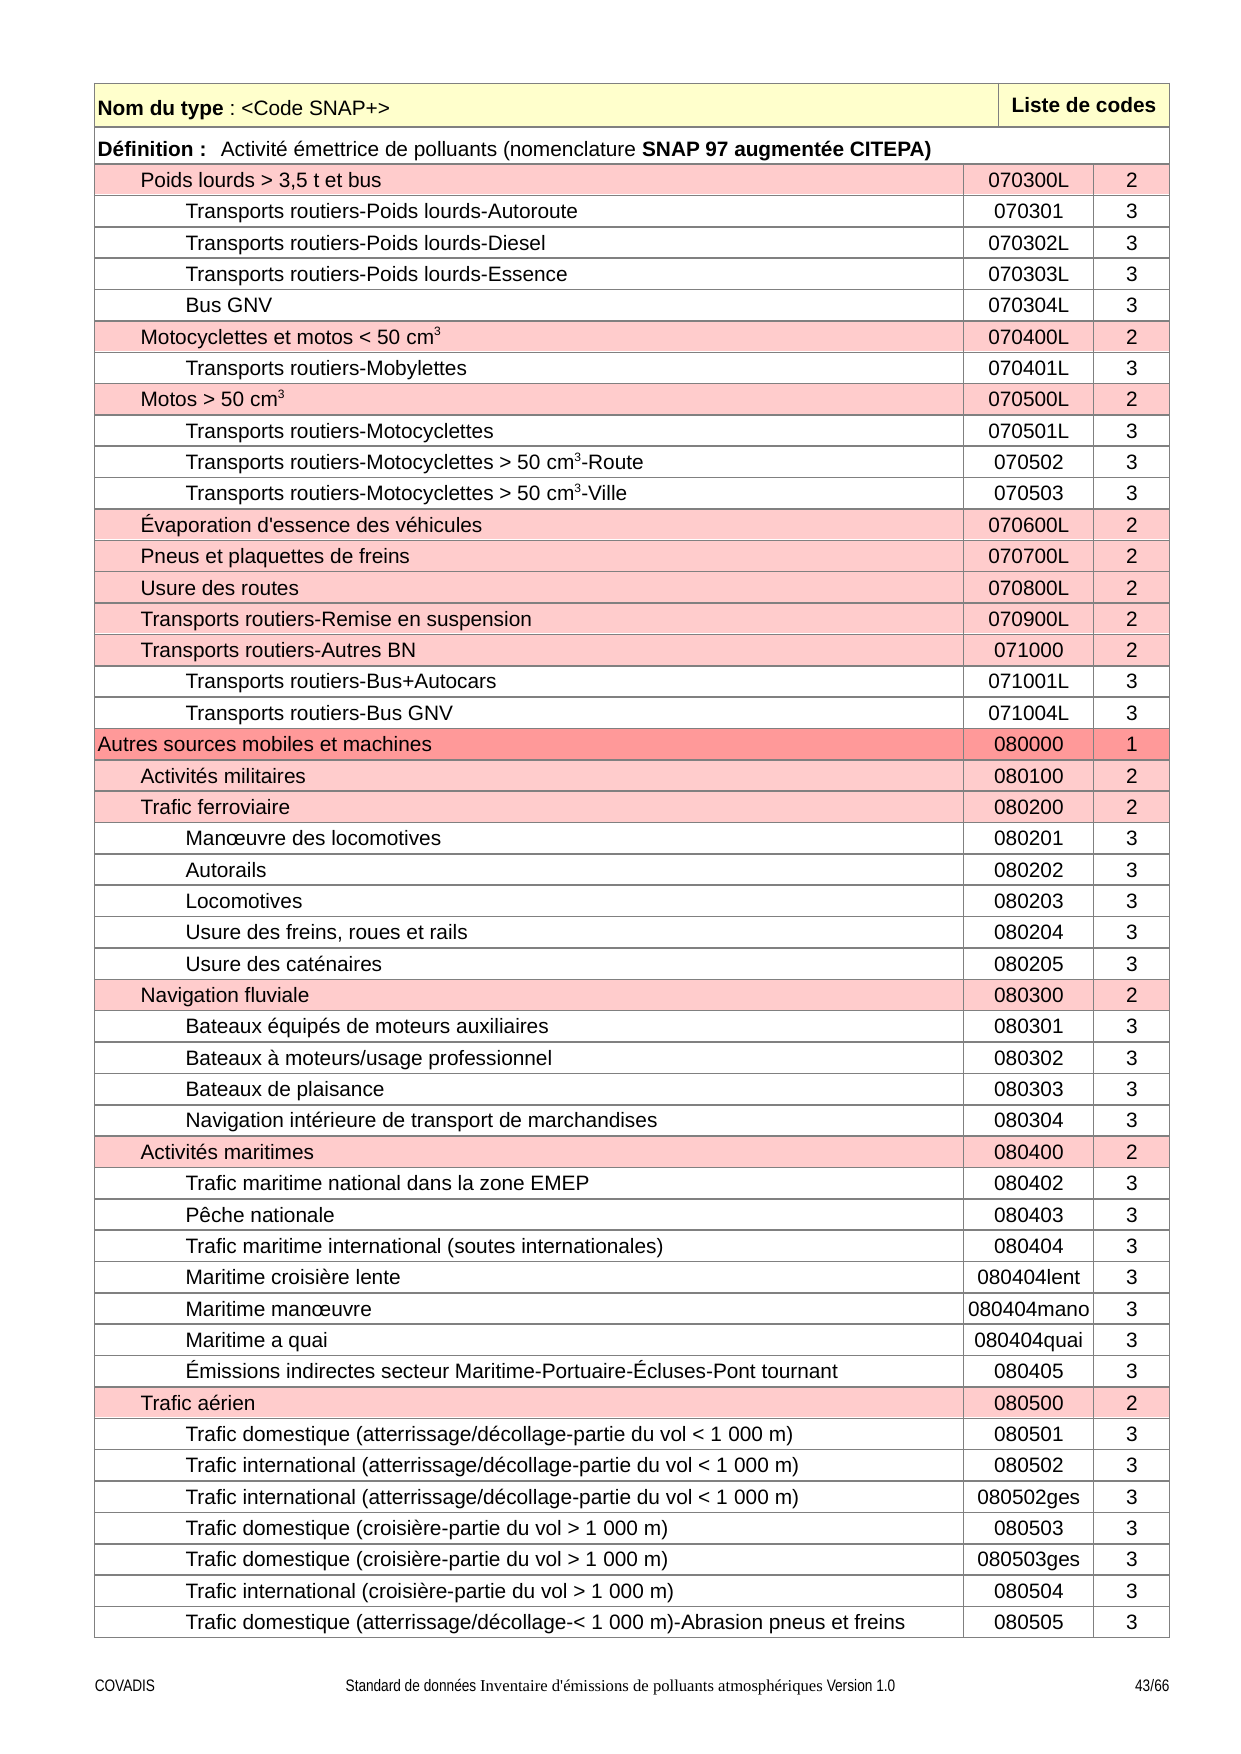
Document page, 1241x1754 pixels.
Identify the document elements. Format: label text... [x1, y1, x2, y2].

table_cell 080304 [964, 1106, 1093, 1135]
table_cell 2 [1094, 792, 1169, 822]
table_cell Maritime manœuvre [95, 1294, 963, 1323]
table_cell 070502 [964, 447, 1093, 477]
table_cell Transports routiers-Motocyclettes [95, 416, 963, 445]
table_cell 3 [1094, 1513, 1169, 1543]
table_cell 080402 [964, 1168, 1093, 1198]
table_cell Trafic maritime national dans la zone EMEP [95, 1168, 963, 1198]
table_cell Activités maritimes [95, 1137, 963, 1167]
table_cell 2 [1094, 572, 1169, 602]
table_cell 080505 [964, 1607, 1093, 1637]
table_cell 080302 [964, 1043, 1093, 1072]
table_cell 080501 [964, 1419, 1093, 1449]
table_cell Trafic domestique (atterrissage/décollage-< 1 000 m)-Abrasion pneus et freins [95, 1607, 963, 1637]
table_cell 3 [1094, 1450, 1169, 1480]
table_cell 080400 [964, 1137, 1093, 1167]
table_cell Transports routiers-Bus+Autocars [95, 667, 963, 696]
table_cell 3 [1094, 1168, 1169, 1198]
table_cell 080202 [964, 855, 1093, 884]
table_cell 1 [1094, 729, 1169, 759]
table_cell 080201 [964, 823, 1093, 853]
table_cell Poids lourds > 3,5 t et bus [95, 165, 963, 194]
table_cell 3 [1094, 416, 1169, 445]
table_cell Motos > 50 cm3 [95, 384, 963, 414]
table_cell 3 [1094, 1043, 1169, 1072]
table_cell Trafic domestique (croisière-partie du vol > 1 000 m) [95, 1545, 963, 1574]
table_cell 3 [1094, 228, 1169, 257]
table_cell Pneus et plaquettes de freins [95, 541, 963, 571]
table_cell Usure des caténaires [95, 949, 963, 978]
table_cell 3 [1094, 667, 1169, 696]
table_cell 2 [1094, 165, 1169, 194]
table_cell Transports routiers-Poids lourds-Autoroute [95, 196, 963, 226]
table_cell 080502 [964, 1450, 1093, 1480]
table_cell Trafic maritime international (soutes internationales) [95, 1231, 963, 1261]
table_cell 080405 [964, 1356, 1093, 1386]
table_cell 080404lent [964, 1262, 1093, 1292]
table_cell 070300L [964, 165, 1093, 194]
table_cell 080503ges [964, 1545, 1093, 1574]
table_cell 080504 [964, 1576, 1093, 1606]
table_cell 080403 [964, 1200, 1093, 1229]
table_cell 3 [1094, 1106, 1169, 1135]
table_cell 3 [1094, 1419, 1169, 1449]
table_cell 3 [1094, 855, 1169, 884]
table_cell Transports routiers-Bus GNV [95, 698, 963, 728]
table_cell Transports routiers-Remise en suspension [95, 604, 963, 633]
table_cell Locomotives [95, 886, 963, 916]
table_cell Usure des freins, roues et rails [95, 917, 963, 947]
table_cell 3 [1094, 1200, 1169, 1229]
table_cell 071000 [964, 635, 1093, 665]
table_cell Évaporation d'essence des véhicules [95, 510, 963, 539]
table_header Nom du type : <Code SNAP+> [95, 84, 998, 126]
table_cell 080500 [964, 1388, 1093, 1417]
table_cell 3 [1094, 1482, 1169, 1511]
table_cell 070303L [964, 259, 1093, 289]
table_cell 080300 [964, 980, 1093, 1010]
table_cell Bateaux équipés de moteurs auxiliaires [95, 1011, 963, 1041]
table_cell 071004L [964, 698, 1093, 728]
table_cell Émissions indirectes secteur Maritime-Portuaire-Écluses-Pont tournant [95, 1356, 963, 1386]
table_cell 3 [1094, 1545, 1169, 1574]
table_cell 3 [1094, 1294, 1169, 1323]
table_cell Transports routiers-Motocyclettes > 50 cm3-Route [95, 447, 963, 477]
table_cell 3 [1094, 917, 1169, 947]
table_cell Définition : [95, 128, 218, 163]
table_cell 2 [1094, 761, 1169, 790]
table_cell 070304L [964, 290, 1093, 320]
table_cell 3 [1094, 949, 1169, 978]
table_cell Trafic ferroviaire [95, 792, 963, 822]
table_cell 3 [1094, 886, 1169, 916]
table_cell 2 [1094, 541, 1169, 571]
table_cell Transports routiers-Mobylettes [95, 353, 963, 383]
table_cell Manœuvre des locomotives [95, 823, 963, 853]
table_cell 3 [1094, 1262, 1169, 1292]
table_cell Maritime a quai [95, 1325, 963, 1355]
table_cell 080503 [964, 1513, 1093, 1543]
table_cell 3 [1094, 353, 1169, 383]
table_cell 080502ges [964, 1482, 1093, 1511]
table_cell 2 [1094, 1388, 1169, 1417]
table_cell Activité émettrice de polluants (nomenclature SNAP 97 augmentée CITEPA) [218, 128, 1169, 163]
table_cell 080200 [964, 792, 1093, 822]
table_cell 2 [1094, 980, 1169, 1010]
table_cell 3 [1094, 1576, 1169, 1606]
table_cell 070400L [964, 322, 1093, 351]
table_cell Pêche nationale [95, 1200, 963, 1229]
table_cell Transports routiers-Poids lourds-Essence [95, 259, 963, 289]
table_cell 3 [1094, 1074, 1169, 1104]
table_cell Transports routiers-Motocyclettes > 50 cm3-Ville [95, 478, 963, 508]
table_cell Activités militaires [95, 761, 963, 790]
table_cell 2 [1094, 384, 1169, 414]
table_cell 070800L [964, 572, 1093, 602]
table_cell Trafic domestique (croisière-partie du vol > 1 000 m) [95, 1513, 963, 1543]
table_cell 3 [1094, 1356, 1169, 1386]
table_cell Autres sources mobiles et machines [95, 729, 963, 759]
table_cell 2 [1094, 635, 1169, 665]
table_cell Usure des routes [95, 572, 963, 602]
table_cell 3 [1094, 478, 1169, 508]
table_cell Motocyclettes et motos < 50 cm3 [95, 322, 963, 351]
table_cell 2 [1094, 322, 1169, 351]
table_cell 070700L [964, 541, 1093, 571]
table_cell Autorails [95, 855, 963, 884]
table_cell Navigation intérieure de transport de marchandises [95, 1106, 963, 1135]
table_cell 3 [1094, 1325, 1169, 1355]
table_cell 080100 [964, 761, 1093, 790]
table_cell Bateaux de plaisance [95, 1074, 963, 1104]
table_cell Maritime croisière lente [95, 1262, 963, 1292]
table_cell 080203 [964, 886, 1093, 916]
table_cell 3 [1094, 1011, 1169, 1041]
table_cell 080301 [964, 1011, 1093, 1041]
table_cell Transports routiers-Poids lourds-Diesel [95, 228, 963, 257]
table_cell 080404mano [964, 1294, 1093, 1323]
table_cell 071001L [964, 667, 1093, 696]
table_cell 070500L [964, 384, 1093, 414]
table_cell Transports routiers-Autres BN [95, 635, 963, 665]
table_cell 080404 [964, 1231, 1093, 1261]
table_cell 2 [1094, 604, 1169, 633]
table_cell 070301 [964, 196, 1093, 226]
table_cell 070302L [964, 228, 1093, 257]
table_cell 3 [1094, 259, 1169, 289]
table_cell 080404quai [964, 1325, 1093, 1355]
table_cell 080303 [964, 1074, 1093, 1104]
table_cell Bateaux à moteurs/usage professionnel [95, 1043, 963, 1072]
table_cell 070401L [964, 353, 1093, 383]
table_cell Trafic international (atterrissage/décollage-partie du vol < 1 000 m) [95, 1450, 963, 1480]
table_cell 3 [1094, 1607, 1169, 1637]
table_cell 3 [1094, 823, 1169, 853]
table_cell 070501L [964, 416, 1093, 445]
table_cell 080205 [964, 949, 1093, 978]
table_cell 3 [1094, 1231, 1169, 1261]
table_header Liste de codes [999, 84, 1169, 126]
table_cell 070900L [964, 604, 1093, 633]
table_cell Bus GNV [95, 290, 963, 320]
table_cell Trafic aérien [95, 1388, 963, 1417]
table_cell 3 [1094, 290, 1169, 320]
table_cell Trafic international (croisière-partie du vol > 1 000 m) [95, 1576, 963, 1606]
table_cell 3 [1094, 698, 1169, 728]
table_cell 070503 [964, 478, 1093, 508]
table_cell Trafic domestique (atterrissage/décollage-partie du vol < 1 000 m) [95, 1419, 963, 1449]
table_cell 080204 [964, 917, 1093, 947]
table_cell Navigation fluviale [95, 980, 963, 1010]
table_cell 080000 [964, 729, 1093, 759]
table_cell Trafic international (atterrissage/décollage-partie du vol < 1 000 m) [95, 1482, 963, 1511]
table_cell 070600L [964, 510, 1093, 539]
table_cell 2 [1094, 510, 1169, 539]
table_cell 2 [1094, 1137, 1169, 1167]
table_cell 3 [1094, 196, 1169, 226]
table_cell 3 [1094, 447, 1169, 477]
